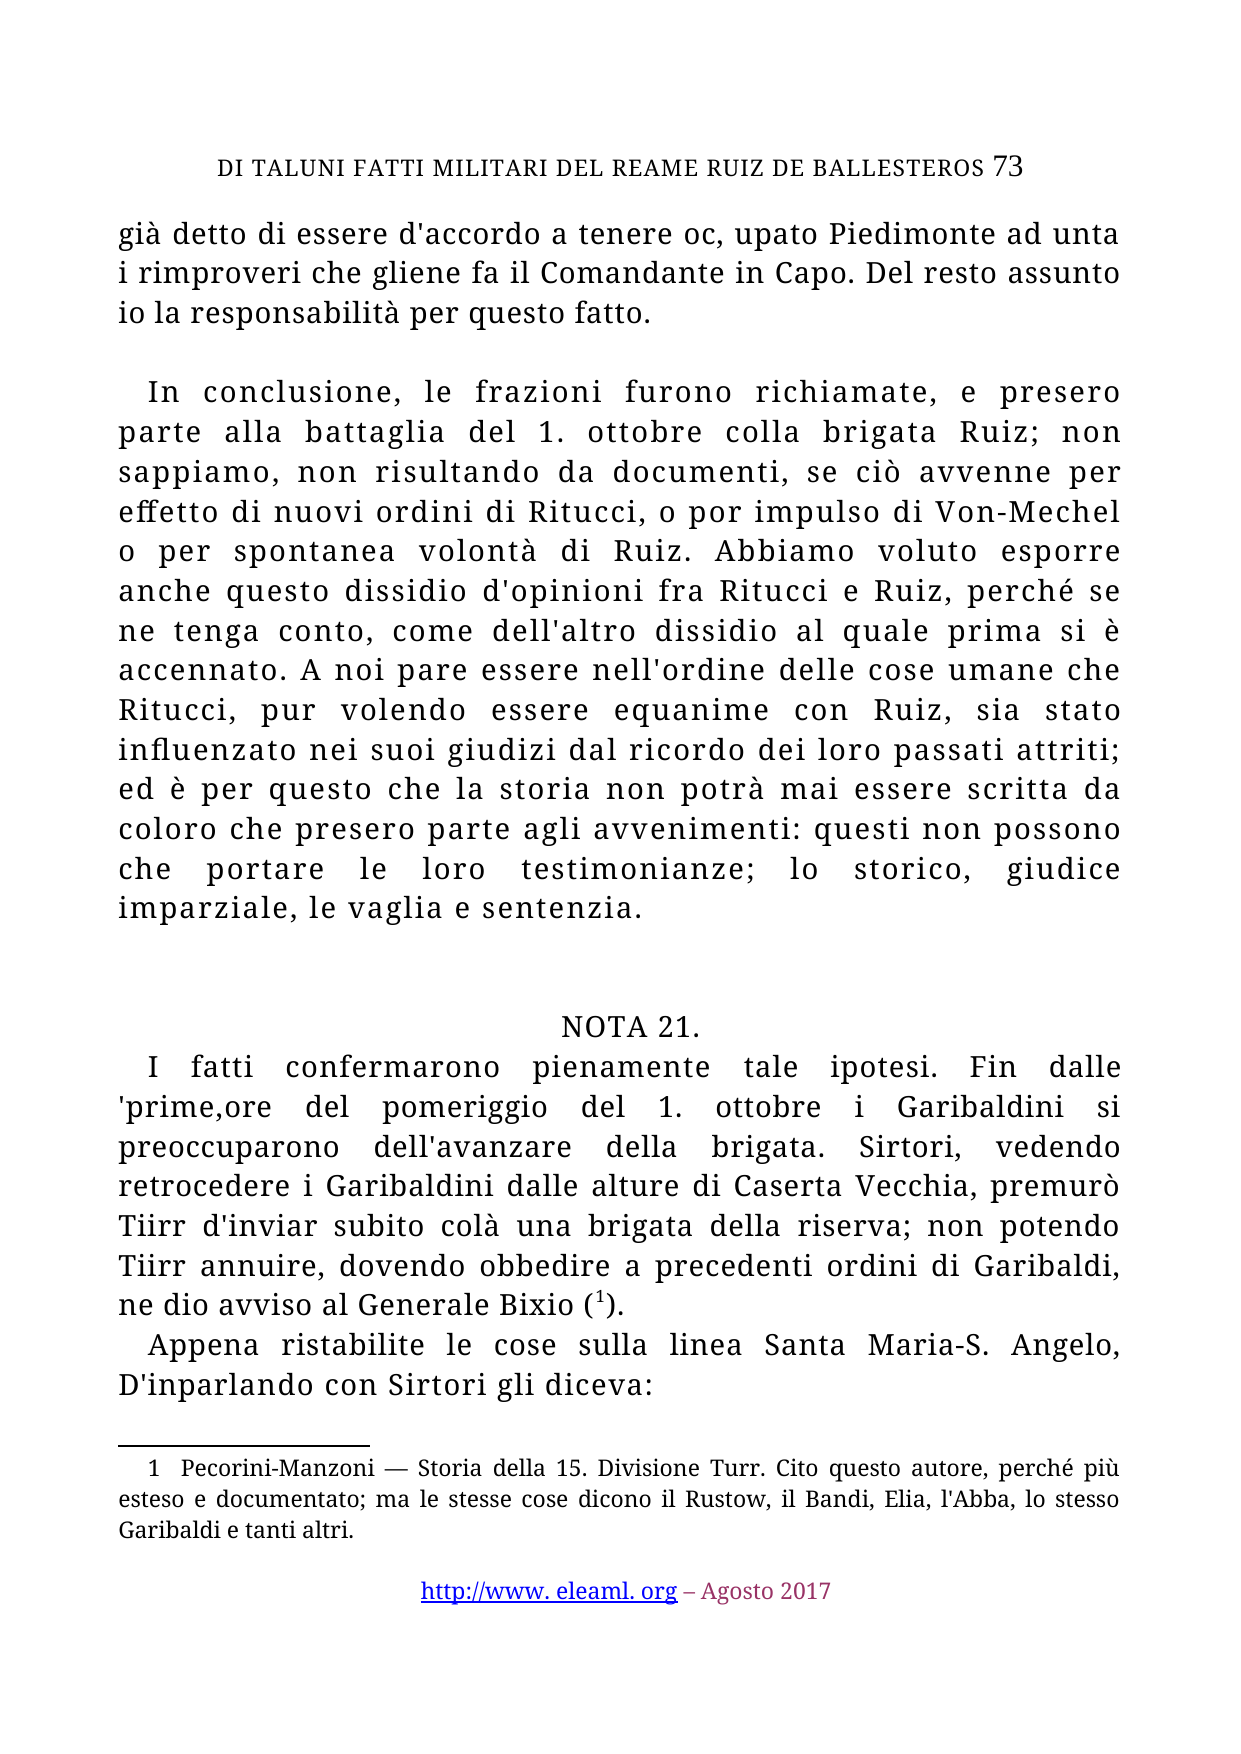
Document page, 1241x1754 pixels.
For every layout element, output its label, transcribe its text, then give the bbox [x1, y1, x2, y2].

text I fatti confermarono pienamente tale ipotesi. Fin dalle 'prime,ore del pomeriggio del 1. ottobre i Garibaldini si preoccuparono dell'avanzare della brigata. Sirtori, vedendo retrocedere i Garibaldini dalle alture di Caserta Vecchia, premurò Tiirr d'inviar subito colà una brigata della riserva; non potendo Tiirr annuire, dovendo obbedire a precedenti ordini di Garibaldi, ne dio avviso al Generale Bixio (). [118, 1046, 1122, 1324]
text NOTA 21. [118, 1007, 1122, 1046]
text Appena ristabilite le cose sulla linea Santa Maria-S. Angelo, D'inparlando con Sirtori gli diceva: [118, 1324, 1122, 1404]
text Pecorini-Manzoni — Storia della 15. Divisione Turr. Cito questo autore, perché più esteso e documentato; ma le stesse cose dicono il Rustow, il Bandi, Elia, l'Abba, lo stesso Garibaldi e tanti altri. [118, 1452, 1122, 1546]
text In conclusione, le frazioni furono richiamate, e presero parte alla battaglia del 1. ottobre colla brigata Ruiz; non sappiamo, non risultando da documenti, se ciò avvenne per effetto di nuovi ordini di Ritucci, o por impulso di Von-Mechel o per spontanea volontà di Ruiz. Abbiamo voluto esporre anche questo dissidio d'opinioni fra Ritucci e Ruiz, perché se ne tenga conto, come dell'altro dissidio al quale prima si è accennato. A noi pare essere nell'ordine delle cose umane che Ritucci, pur volendo essere equanime con Ruiz, sia stato influenzato nei suoi giudizi dal ricordo dei loro passati attriti; ed è per questo che la storia non potrà mai essere scritta da coloro che presero parte agli avvenimenti: questi non possono che portare le loro testimonianze; lo storico, giudice imparziale, le vaglia e sentenzia. [118, 372, 1122, 927]
text già detto di essere d'accordo a tenere oc, upato Piedimonte ad unta i rimproveri che gliene fa il Comandante in Capo. Del resto assunto io la responsabilità per questo fatto. [118, 213, 1122, 332]
